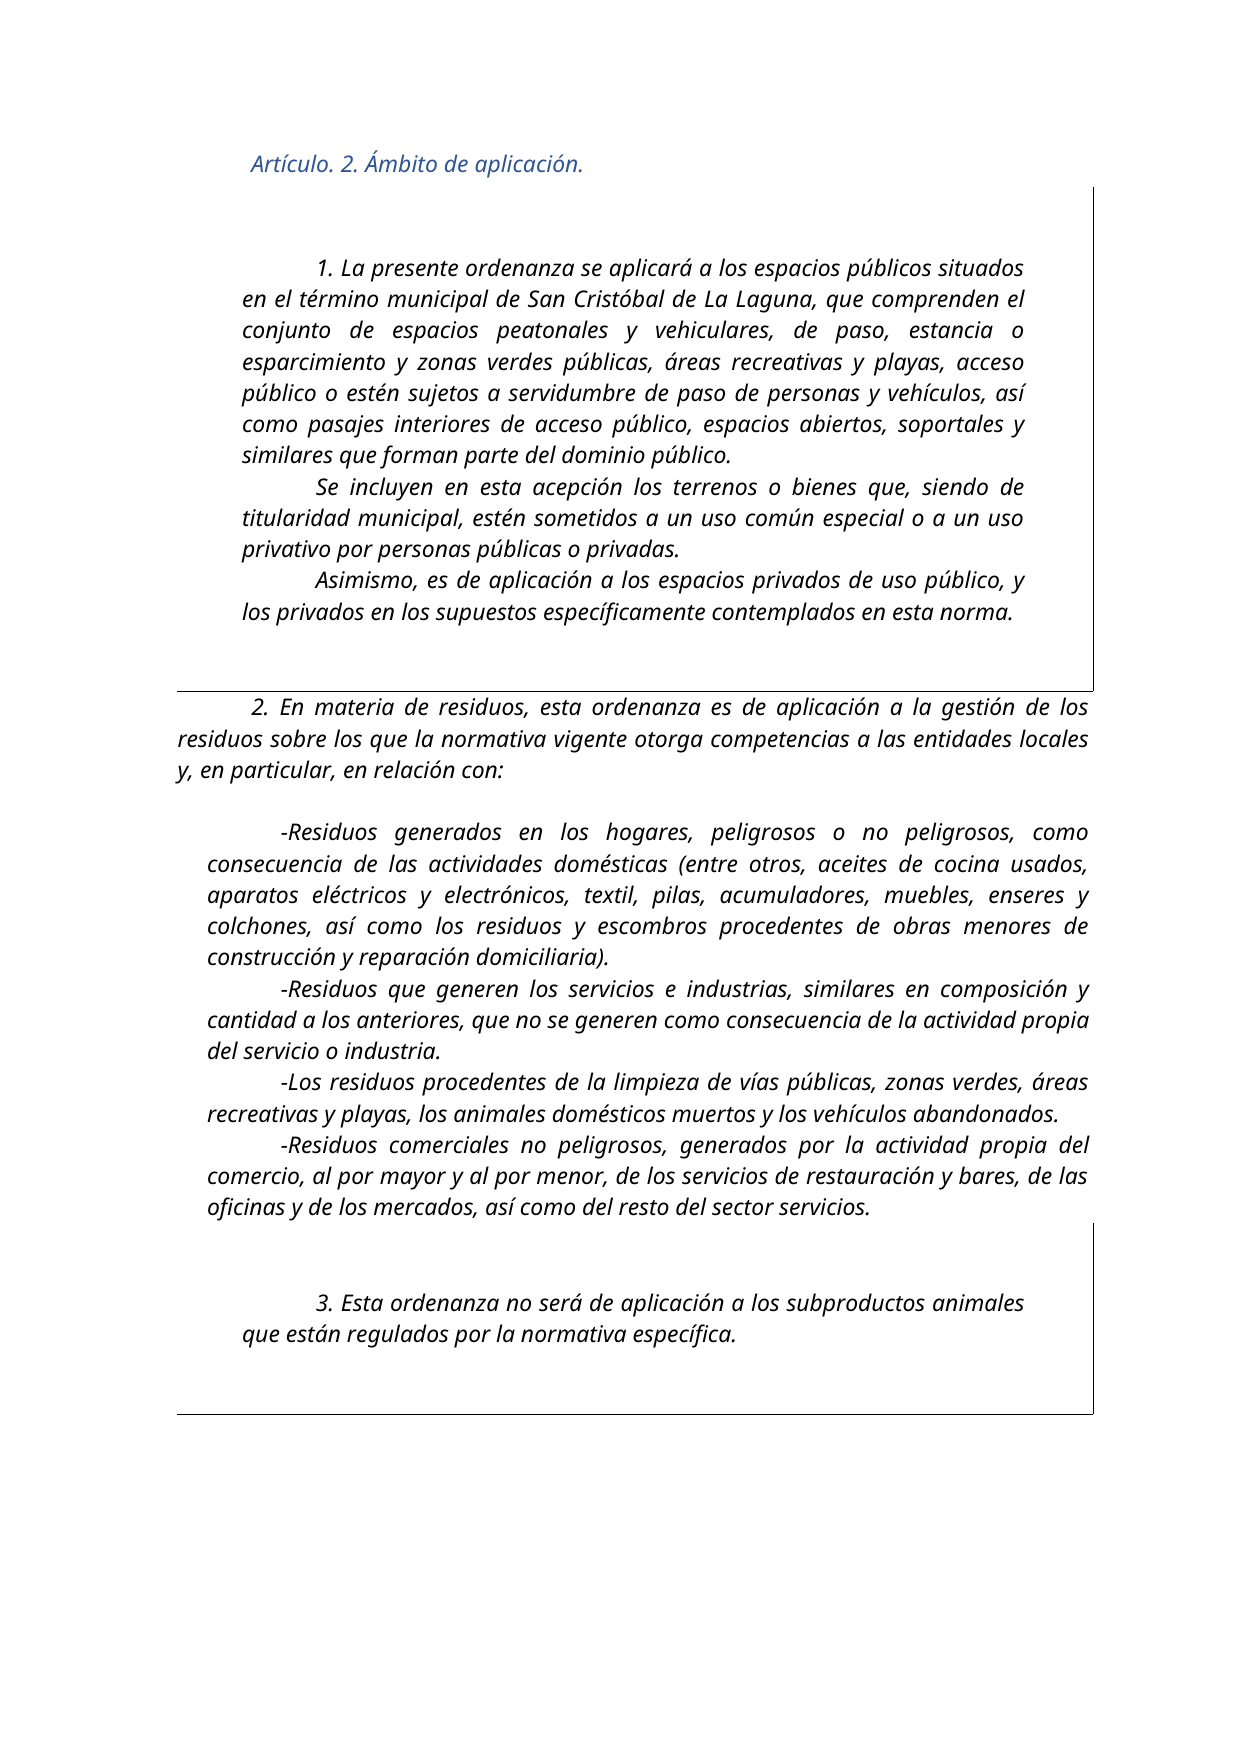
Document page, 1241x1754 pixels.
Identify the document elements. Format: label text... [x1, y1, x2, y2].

text -Residuos que generen los servicios e industrias, similares en composición y cantidad a los anteriores, que no se generen como consecuencia de la actividad propia del servicio o industria. [207, 973, 1093, 1066]
text Asimismo, es de aplicación a los espacios privados de uso público, y los privados en los supuestos específicamente contemplados en esta norma. [177, 564, 1093, 691]
subtitle Artículo. 2. Ámbito de aplicación. [177, 148, 1093, 179]
text -Residuos generados en los hogares, peligrosos o no peligrosos, como consecuencia de las actividades domésticas (entre otros, aceites de cocina usados, aparatos eléctricos y electrónicos, textil, pilas, acumuladores, muebles, enseres y colchones, así como los residuos y escombros procedentes de obras menores de construcción y reparación domiciliaria). [207, 816, 1093, 973]
text 2. En materia de residuos, esta ordenanza es de aplicación a la gestión de los residuos sobre los que la normativa vigente otorga competencias a las entidades locales y, en particular, en relación con: [177, 691, 1093, 785]
text Se incluyen en esta acepción los terrenos o bienes que, siendo de titularidad municipal, estén sometidos a un uso común especial o a un uso privativo por personas públicas o privadas. [177, 471, 1093, 564]
text -Los residuos procedentes de la limpieza de vías públicas, zonas verdes, áreas recreativas y playas, los animales domésticos muertos y los vehículos abandonados. [207, 1066, 1093, 1129]
text 3. Esta ordenanza no será de aplicación a los subproductos animales que están regulados por la normativa específica. [177, 1223, 1093, 1414]
text 1. La presente ordenanza se aplicará a los espacios públicos situados en el término municipal de San Cristóbal de La Laguna, que comprenden el conjunto de espacios peatonales y vehiculares, de paso, estancia o esparcimiento y zonas verdes públicas, áreas recreativas y playas, acceso público o estén sujetos a servidumbre de paso de personas y vehículos, así como pasajes interiores de acceso público, espacios abiertos, soportales y similares que forman parte del dominio público. [177, 187, 1093, 471]
text -Residuos comerciales no peligrosos, generados por la actividad propia del comercio, al por mayor y al por menor, de los servicios de restauración y bares, de las oficinas y de los mercados, así como del resto del sector servicios. [207, 1129, 1093, 1223]
